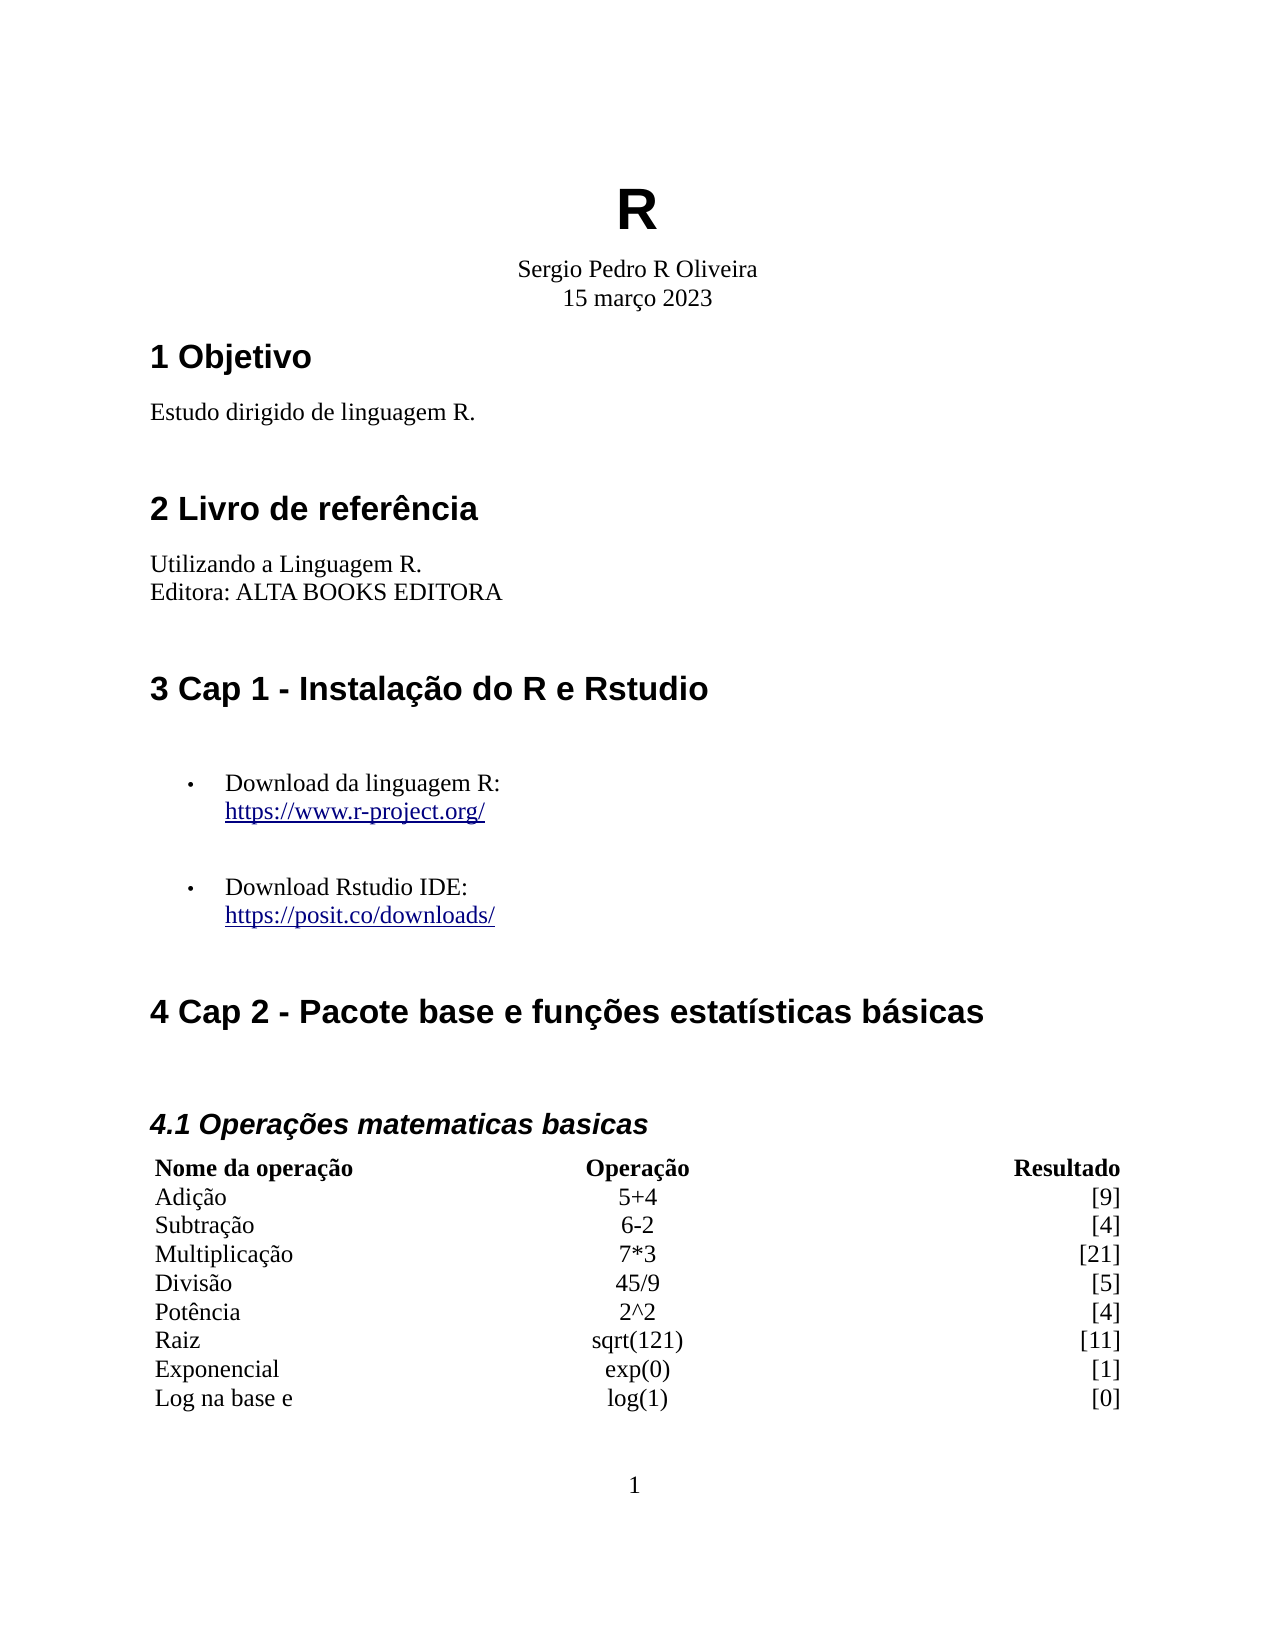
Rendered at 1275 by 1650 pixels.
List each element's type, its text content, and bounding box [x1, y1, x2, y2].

table_cell Log na base e [150, 1383, 475, 1412]
table_cell [21] [800, 1239, 1125, 1268]
subtitle 2 Livro de referência [150, 489, 1125, 527]
table_cell Exponencial [150, 1354, 475, 1383]
table_header Operação [475, 1153, 800, 1182]
subtitle 4 Cap 2 - Pacote base e funções estatísticas básicas [150, 992, 1125, 1069]
table_cell 7*3 [475, 1239, 800, 1268]
table_cell exp(0) [475, 1354, 800, 1383]
text Sergio Pedro R Oliveira [150, 254, 1125, 283]
table_cell Divisão [150, 1268, 475, 1297]
table_cell [0] [800, 1383, 1125, 1412]
table_cell Raiz [150, 1325, 475, 1354]
table_cell [4] [800, 1210, 1125, 1239]
list Download da linguagem R: https://www.r-project.org/ [187, 768, 1125, 854]
table_cell Subtração [150, 1210, 475, 1239]
table_cell Adição [150, 1182, 475, 1210]
table_cell 2^2 [475, 1297, 800, 1325]
table_cell [5] [800, 1268, 1125, 1297]
table_cell [4] [800, 1297, 1125, 1325]
subtitle 4.1 Operações matematicas basicas [150, 1107, 1125, 1140]
table_cell 6-2 [475, 1210, 800, 1239]
list Download Rstudio IDE: https://posit.co/downloads/ [187, 872, 1125, 958]
table_header Resultado [800, 1153, 1125, 1182]
table_cell [1] [800, 1354, 1125, 1383]
table_cell Potência [150, 1297, 475, 1325]
text 15 março 2023 [150, 283, 1125, 312]
subtitle 3 Cap 1 - Instalação do R e Rstudio [150, 669, 1125, 746]
table_cell 5+4 [475, 1182, 800, 1210]
text Estudo dirigido de linguagem R. [150, 397, 1125, 455]
text Utilizando a Linguagem R. Editora: ALTA BOOKS EDITORA [150, 549, 1125, 635]
subtitle 1 Objetivo [150, 337, 1125, 376]
table_cell Multiplicação [150, 1239, 475, 1268]
table_cell 45/9 [475, 1268, 800, 1297]
title R [150, 175, 1125, 242]
table_header Nome da operação [150, 1153, 475, 1182]
table_cell [11] [800, 1325, 1125, 1354]
table_cell log(1) [475, 1383, 800, 1412]
table_cell [9] [800, 1182, 1125, 1210]
table_cell sqrt(121) [475, 1325, 800, 1354]
